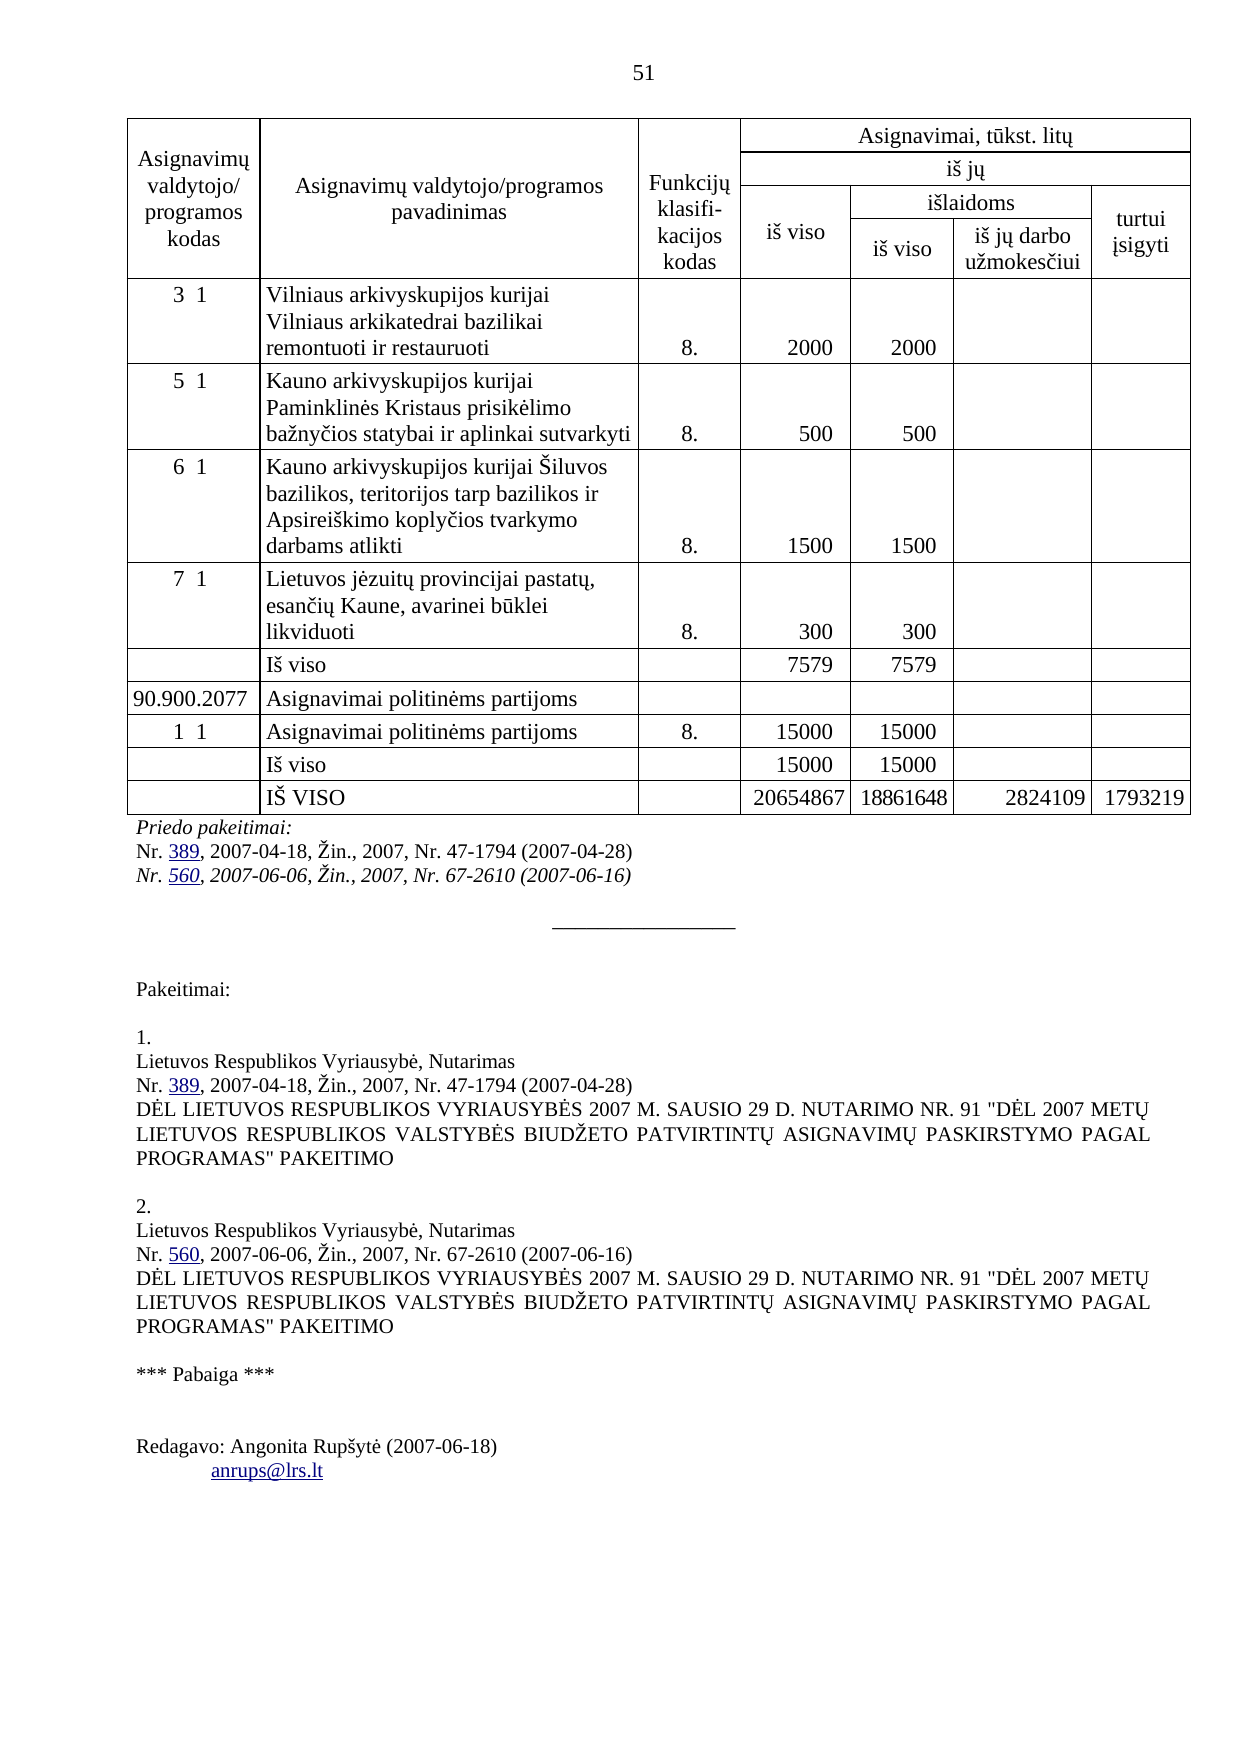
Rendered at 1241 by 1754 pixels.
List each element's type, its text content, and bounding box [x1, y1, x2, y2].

table_cell [1092, 682, 1190, 714]
table_cell [1092, 715, 1190, 747]
table_cell 7579 [741, 649, 850, 681]
text 2. [136, 1194, 1152, 1218]
table_cell 5 1 [128, 364, 259, 449]
table_cell Iš viso [261, 649, 638, 681]
text Lietuvos Respublikos Vyriausybė, Nutarimas [136, 1049, 1152, 1073]
table_cell [128, 649, 259, 681]
table_cell 90.900.2077 [128, 682, 259, 714]
table_cell [1092, 563, 1190, 647]
text Priedo pakeitimai: [136, 815, 1152, 839]
table_cell Iš viso [261, 748, 638, 780]
table_cell 1500 [851, 450, 953, 562]
table_cell 8. [639, 715, 740, 747]
table_cell 7 1 [128, 563, 259, 647]
table_cell [954, 364, 1091, 449]
table_cell 2824109 [954, 781, 1091, 814]
table_cell 500 [851, 364, 953, 449]
table_cell [1092, 649, 1190, 681]
table_cell [128, 748, 259, 780]
table_cell 8. [639, 364, 740, 449]
table_cell 2000 [741, 279, 850, 363]
table_cell 20654867 [741, 781, 850, 814]
table_header Funkcijų klasifi­kacijos kodas [639, 119, 740, 277]
table_cell [639, 748, 740, 780]
table_cell turtui įsigyti [1092, 186, 1190, 277]
table_cell [954, 563, 1091, 647]
table_cell [954, 748, 1091, 780]
table_cell 6 1 [128, 450, 259, 562]
table_cell 15000 [851, 715, 953, 747]
table_cell [851, 682, 953, 714]
table_cell 500 [741, 364, 850, 449]
text Nr. 389, 2007-04-18, Žin., 2007, Nr. 47-1794 (2007-04-28) [136, 839, 1152, 863]
text –––––––––––––––– [136, 913, 1152, 939]
table_cell Kauno arkivyskupijos kurijai Šiluvos bazilikos, teritorijos tarp bazilikos ir Apsireiškimo koplyčios tvarkymo darbams atlikti [261, 450, 638, 562]
table_cell [741, 682, 850, 714]
text DĖL LIETUVOS RESPUBLIKOS VYRIAUSYBĖS 2007 M. SAUSIO 29 D. NUTARIMO NR. 91 "DĖL 2007 METŲ LIETUVOS RESPUBLIKOS VALSTYBĖS BIUDŽETO PATVIRTINTŲ ASIGNAVIMŲ PASKIRSTYMO PAGAL PROGRAMAS" PAKEITIMO [136, 1266, 1152, 1338]
table_cell Kauno arkivyskupijos kurijai Paminklinės Kristaus prisikėlimo bažnyčios statybai ir aplinkai sutvarkyti [261, 364, 638, 449]
table_header Asignavimai, tūkst. litų [741, 119, 1190, 151]
table_cell iš jų darbo užmokesčiui [954, 219, 1091, 277]
table_cell Asignavimai politinėms partijoms [261, 715, 638, 747]
table_cell Asignavimai politinėms partijoms [261, 682, 638, 714]
table_cell 15000 [851, 748, 953, 780]
table_cell išlaidoms [851, 186, 1091, 218]
table_cell [954, 450, 1091, 562]
table_cell [954, 649, 1091, 681]
table_cell [128, 781, 259, 814]
table_cell 1793219 [1092, 781, 1190, 814]
table_cell 3 1 [128, 279, 259, 363]
table_cell 15000 [741, 748, 850, 780]
table_cell iš jų [741, 153, 1190, 184]
text Nr. 560, 2007-06-06, Žin., 2007, Nr. 67-2610 (2007-06-16) [136, 863, 1152, 887]
text *** Pabaiga *** [136, 1362, 1152, 1386]
table_cell [954, 682, 1091, 714]
table_cell IŠ VISO [261, 781, 638, 814]
table_cell 8. [639, 450, 740, 562]
table_cell 1500 [741, 450, 850, 562]
table_cell [1092, 450, 1190, 562]
table_cell [1092, 748, 1190, 780]
text Redagavo: Angonita Rupšytė (2007-06-18) [136, 1434, 1152, 1458]
table_cell 8. [639, 563, 740, 647]
table_header Asignavimų valdytojo/ programos kodas [128, 119, 259, 277]
table_cell 18861648 [851, 781, 953, 814]
text Pakeitimai: [136, 977, 1152, 1001]
table_cell 7579 [851, 649, 953, 681]
table_cell [1092, 279, 1190, 363]
table_cell 15000 [741, 715, 850, 747]
table_cell [639, 649, 740, 681]
text anrups@lrs.lt [136, 1458, 1152, 1482]
table_header Asignavimų valdytojo/programos pavadinimas [261, 119, 638, 277]
table_cell [954, 279, 1091, 363]
table_cell Lietuvos jėzuitų provincijai pastatų, esančių Kaune, avarinei būklei likviduoti [261, 563, 638, 647]
table_cell 8. [639, 279, 740, 363]
table_cell 300 [741, 563, 850, 647]
table_cell [1092, 364, 1190, 449]
table_cell iš viso [851, 219, 953, 277]
table_cell [639, 682, 740, 714]
text Nr. 560, 2007-06-06, Žin., 2007, Nr. 67-2610 (2007-06-16) [136, 1242, 1152, 1266]
table_cell 2000 [851, 279, 953, 363]
text 1. [136, 1025, 1152, 1049]
table_cell 1 1 [128, 715, 259, 747]
table_cell [639, 781, 740, 814]
table_cell [954, 715, 1091, 747]
table_cell 300 [851, 563, 953, 647]
table_cell iš viso [741, 186, 850, 277]
text Nr. 389, 2007-04-18, Žin., 2007, Nr. 47-1794 (2007-04-28) [136, 1073, 1152, 1097]
text DĖL LIETUVOS RESPUBLIKOS VYRIAUSYBĖS 2007 M. SAUSIO 29 D. NUTARIMO NR. 91 "DĖL 2007 METŲ LIETUVOS RESPUBLIKOS VALSTYBĖS BIUDŽETO PATVIRTINTŲ ASIGNAVIMŲ PASKIRSTYMO PAGAL PROGRAMAS" PAKEITIMO [136, 1097, 1152, 1169]
table_cell Vilniaus arkivyskupijos kurijai Vilniaus arkikatedrai bazilikai remontuoti ir restauruoti [261, 279, 638, 363]
text Lietuvos Respublikos Vyriausybė, Nutarimas [136, 1218, 1152, 1242]
